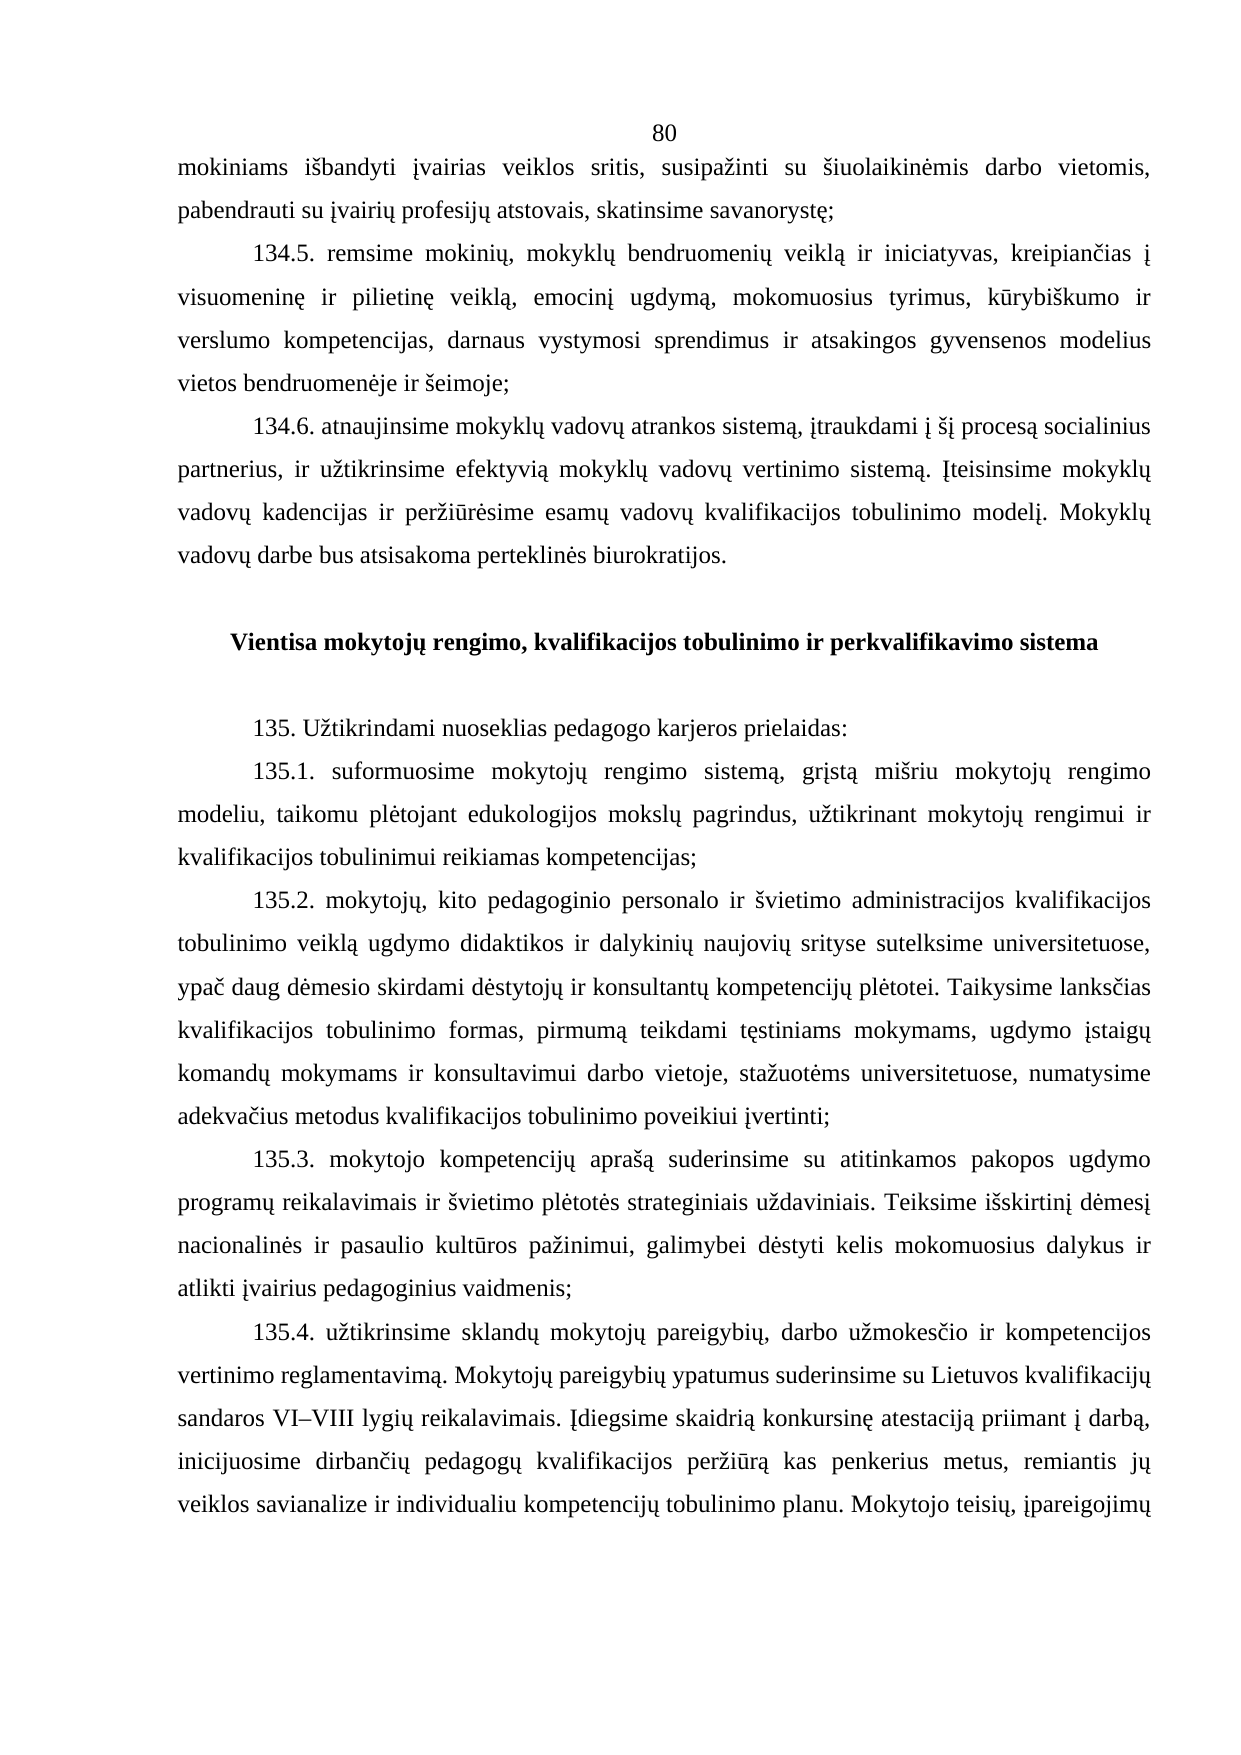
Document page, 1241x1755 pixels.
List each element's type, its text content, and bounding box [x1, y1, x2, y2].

text 135.1. suformuosime mokytojų rengimo sistemą, grįstą mišriu mokytojų rengimo modeliu, taikomu plėtojant edukologijos mokslų pagrindus, užtikrinant mokytojų rengimui ir kvalifikacijos tobulinimui reikiamas kompetencijas; [177, 756, 1152, 871]
text 134.5. remsime mokinių, mokyklų bendruomenių veiklą ir iniciatyvas, kreipiančias į visuomeninę ir pilietinę veiklą, emocinį ugdymą, mokomuosius tyrimus, kūrybiškumo ir verslumo kompetencijas, darnaus vystymosi sprendimus ir atsakingos gyvensenos modelius vietos bendruomenėje ir šeimoje; [177, 238, 1152, 397]
text 135.3. mokytojo kompetencijų aprašą suderinsime su atitinkamos pakopos ugdymo programų reikalavimais ir švietimo plėtotės strateginiais uždaviniais. Teiksime išskirtinį dėmesį nacionalinės ir pasaulio kultūros pažinimui, galimybei dėstyti kelis mokomuosius dalykus ir atlikti įvairius pedagoginius vaidmenis; [177, 1144, 1152, 1302]
text 135.4. užtikrinsime sklandų mokytojų pareigybių, darbo užmokesčio ir kompetencijos vertinimo reglamentavimą. Mokytojų pareigybių ypatumus suderinsime su Lietuvos kvalifikacijų sandaros VI–VIII lygių reikalavimais. Įdiegsime skaidrią konkursinę atestaciją priimant į darbą, inicijuosime dirbančių pedagogų kvalifikacijos peržiūrą kas penkerius metus, remiantis jų veiklos savianalize ir individualiu kompetencijų tobulinimo planu. Mokytojo teisių, įpareigojimų [177, 1317, 1152, 1518]
text 135.2. mokytojų, kito pedagoginio personalo ir švietimo administracijos kvalifikacijos tobulinimo veiklą ugdymo didaktikos ir dalykinių naujovių srityse sutelksime universitetuose, ypač daug dėmesio skirdami dėstytojų ir konsultantų kompetencijų plėtotei. Taikysime lanksčias kvalifikacijos tobulinimo formas, pirmumą teikdami tęstiniams mokymams, ugdymo įstaigų komandų mokymams ir konsultavimui darbo vietoje, stažuotėms universitetuose, numatysime adekvačius metodus kvalifikacijos tobulinimo poveikiui įvertinti; [177, 885, 1152, 1130]
text 134.6. atnaujinsime mokyklų vadovų atrankos sistemą, įtraukdami į šį procesą socialinius partnerius, ir užtikrinsime efektyvią mokyklų vadovų vertinimo sistemą. Įteisinsime mokyklų vadovų kadencijas ir peržiūrėsime esamų vadovų kvalifikacijos tobulinimo modelį. Mokyklų vadovų darbe bus atsisakoma perteklinės biurokratijos. [177, 411, 1152, 569]
text 135. Užtikrindami nuoseklias pedagogo karjeros prielaidas: [177, 713, 1152, 742]
text Vientisa mokytojų rengimo, kvalifikacijos tobulinimo ir perkvalifikavimo sistema [177, 627, 1152, 655]
text mokiniams išbandyti įvairias veiklos sritis, susipažinti su šiuolaikinėmis darbo vietomis, pabendrauti su įvairių profesijų atstovais, skatinsime savanorystę; [177, 152, 1152, 224]
